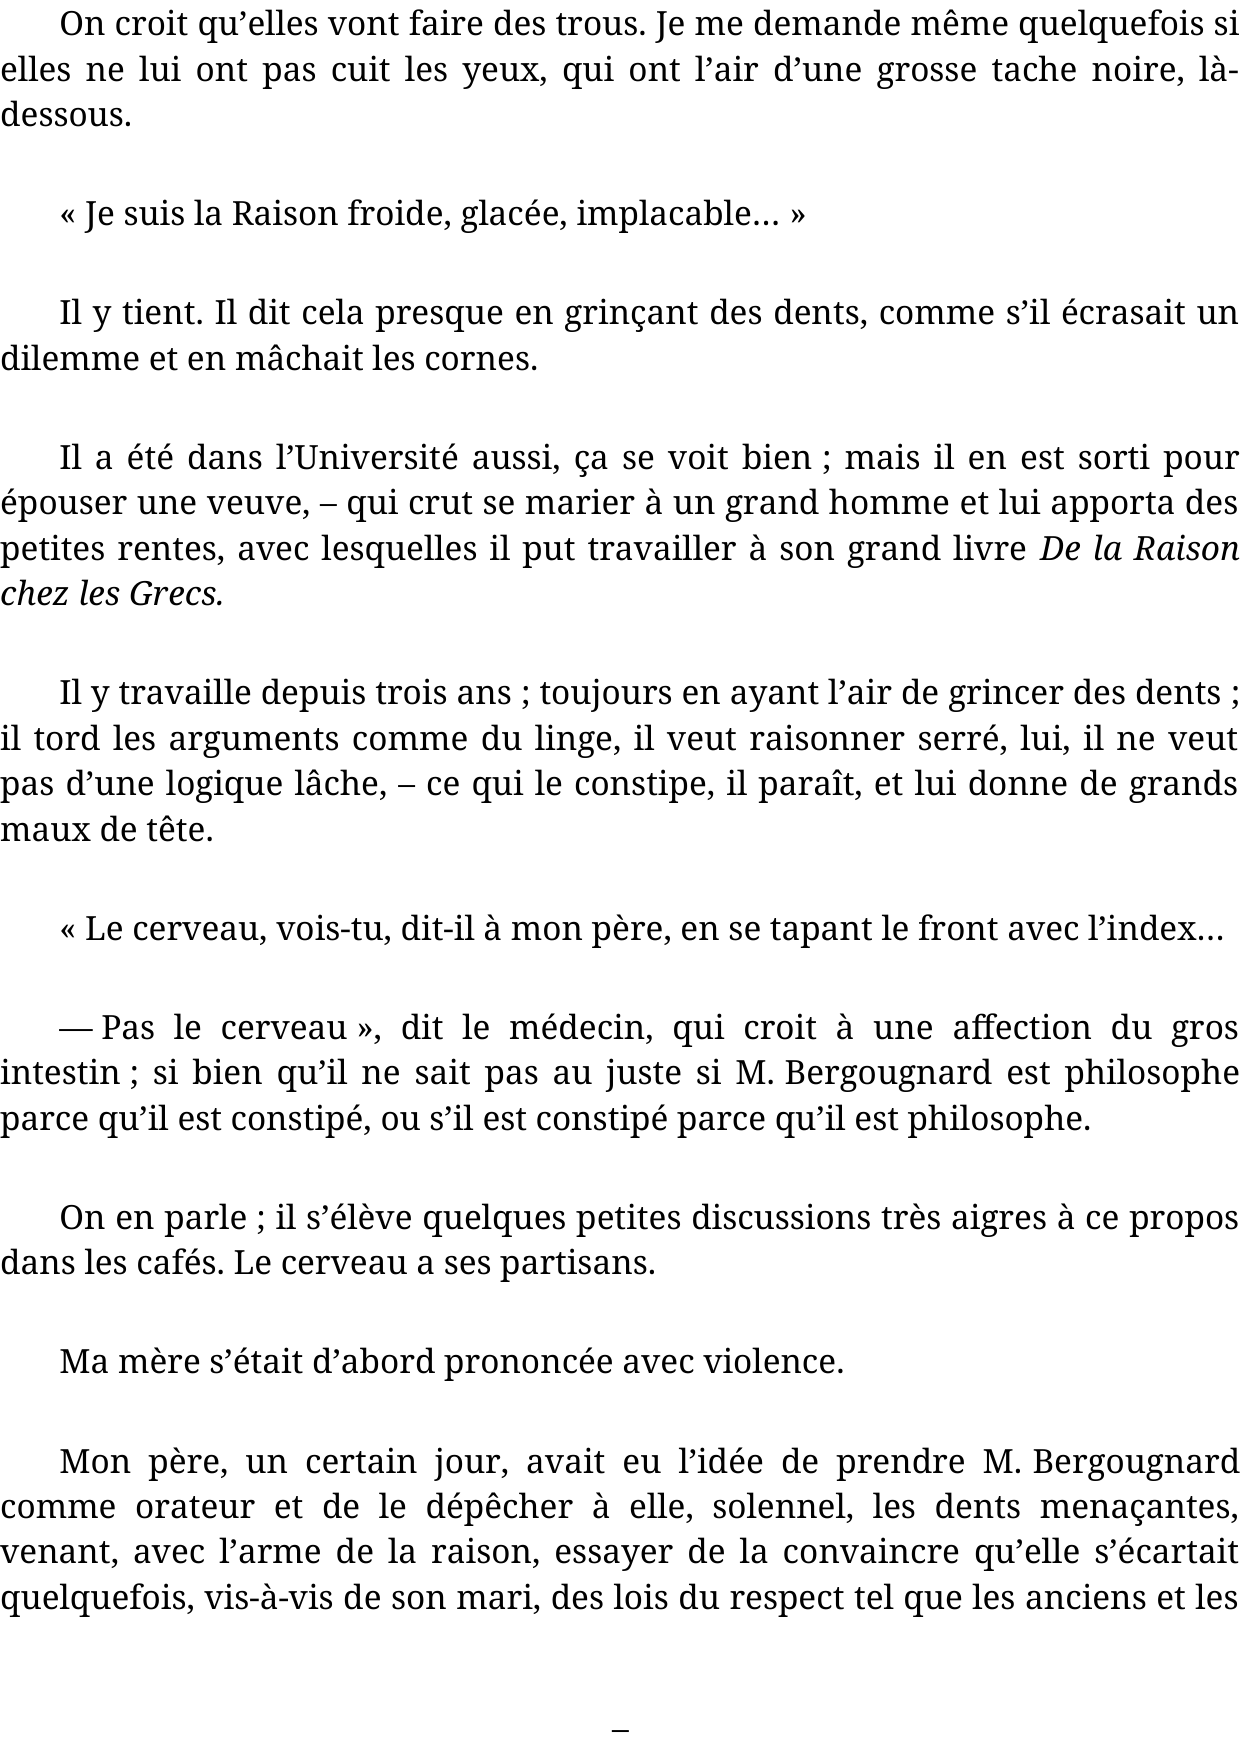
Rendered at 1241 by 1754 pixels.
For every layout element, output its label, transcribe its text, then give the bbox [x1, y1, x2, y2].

text Il y tient. Il dit cela presque en grinçant des dents, comme s’il écrasait un dilemme et en mâchait les cornes. [0, 289, 1240, 380]
text « Le cerveau, vois-tu, dit-il à mon père, en se tapant le front avec l’index… [0, 904, 1240, 950]
text On en parle ; il s’élève quelques petites discussions très aigres à ce propos dans les cafés. Le cerveau a ses partisans. [0, 1194, 1240, 1284]
text Il a été dans l’Université aussi, ça se voit bien ; mais il en est sorti pour épouser une veuve, – qui crut se marier à un grand homme et lui apporta des petites rentes, avec lesquelles il put travailler à son grand livre De la Raison chez les Grecs. [0, 434, 1240, 615]
text Ma mère s’était d’abord prononcée avec violence. [0, 1338, 1240, 1384]
text Il y travaille depuis trois ans ; toujours en ayant l’air de grincer des dents ; il tord les arguments comme du linge, il veut raisonner serré, lui, il ne veut pas d’une logique lâche, – ce qui le constipe, il paraît, et lui donne de grands maux de tête. [0, 669, 1240, 851]
text — Pas le cerveau », dit le médecin, qui croit à une affection du gros intestin ; si bien qu’il ne sait pas au juste si M. Bergougnard est philosophe parce qu’il est constipé, ou s’il est constipé parce qu’il est philosophe. [0, 1004, 1240, 1140]
text On croit qu’elles vont faire des trous. Je me demande même quelquefois si elles ne lui ont pas cuit les yeux, qui ont l’air d’une grosse tache noire, là-dessous. [0, 0, 1240, 136]
text « Je suis la Raison froide, glacée, implacable… » [0, 190, 1240, 235]
text Mon père, un certain jour, avait eu l’idée de prendre M. Bergougnard comme orateur et de le dépêcher à elle, solennel, les dents menaçantes, venant, avec l’arme de la raison, essayer de la convaincre qu’elle s’écartait quelquefois, vis-à-vis de son mari, des lois du respect tel que les anciens et les [0, 1437, 1240, 1619]
